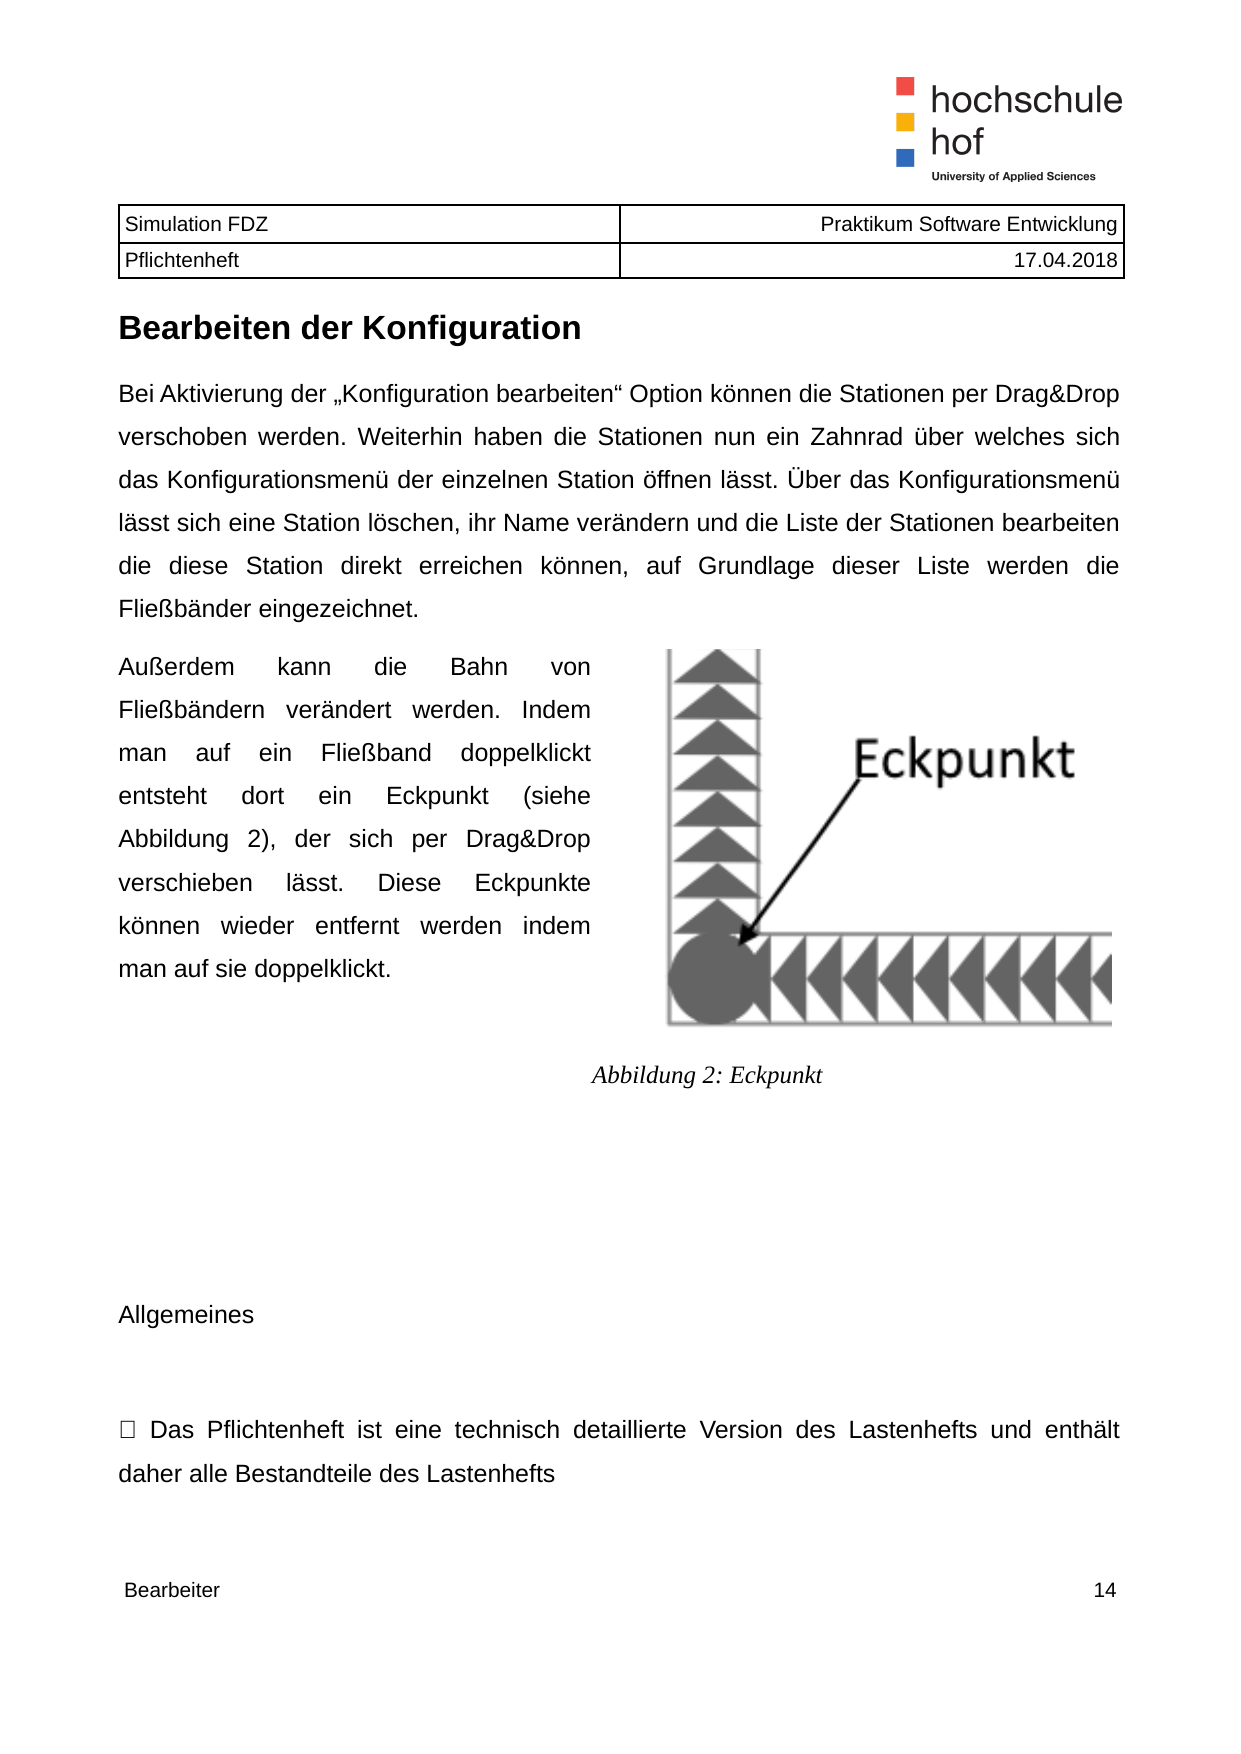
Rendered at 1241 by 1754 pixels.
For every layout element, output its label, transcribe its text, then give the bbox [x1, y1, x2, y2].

picture [896, 77, 1122, 182]
text [592, 634, 1115, 646]
text Außerdem kann die Bahn von Fließbändern verändert werden. Indem man auf ein Fließband doppelklickt entsteht dort ein Eckpunkt (siehe Abbildung 2), der sich per Drag&Drop verschieben lässt. Diese Eckpunkte können wieder entfernt werden indem man auf sie doppelklickt. [118, 652, 592, 982]
subtitle Bearbeiten der Konfiguration [118, 308, 1122, 347]
text Bei Aktivierung der „Konfiguration bearbeiten“ Option können die Stationen per Drag&Drop verschoben werden. Weiterhin haben die Stationen nun ein Zahnrad über welches sich das Konfigurationsmenü der einzelnen Station öffnen lässt. Über das Konfigurationsmenü lässt sich eine Station löschen, ihr Name verändern und die Liste der Stationen bearbeiten die diese Station direkt erreichen können, auf Grundlage dieser Liste werden die Fließbänder eingezeichnet. [118, 378, 1122, 623]
text Abbildung 2: Eckpunkt [592, 1052, 1115, 1089]
picture [594, 649, 1112, 1052]
text  Das Pflichtenheft ist eine technisch detaillierte Version des Lastenhefts und enthält daher alle Bestandteile des Lastenhefts [118, 1415, 1122, 1487]
text Allgemeines [118, 1300, 1122, 1329]
